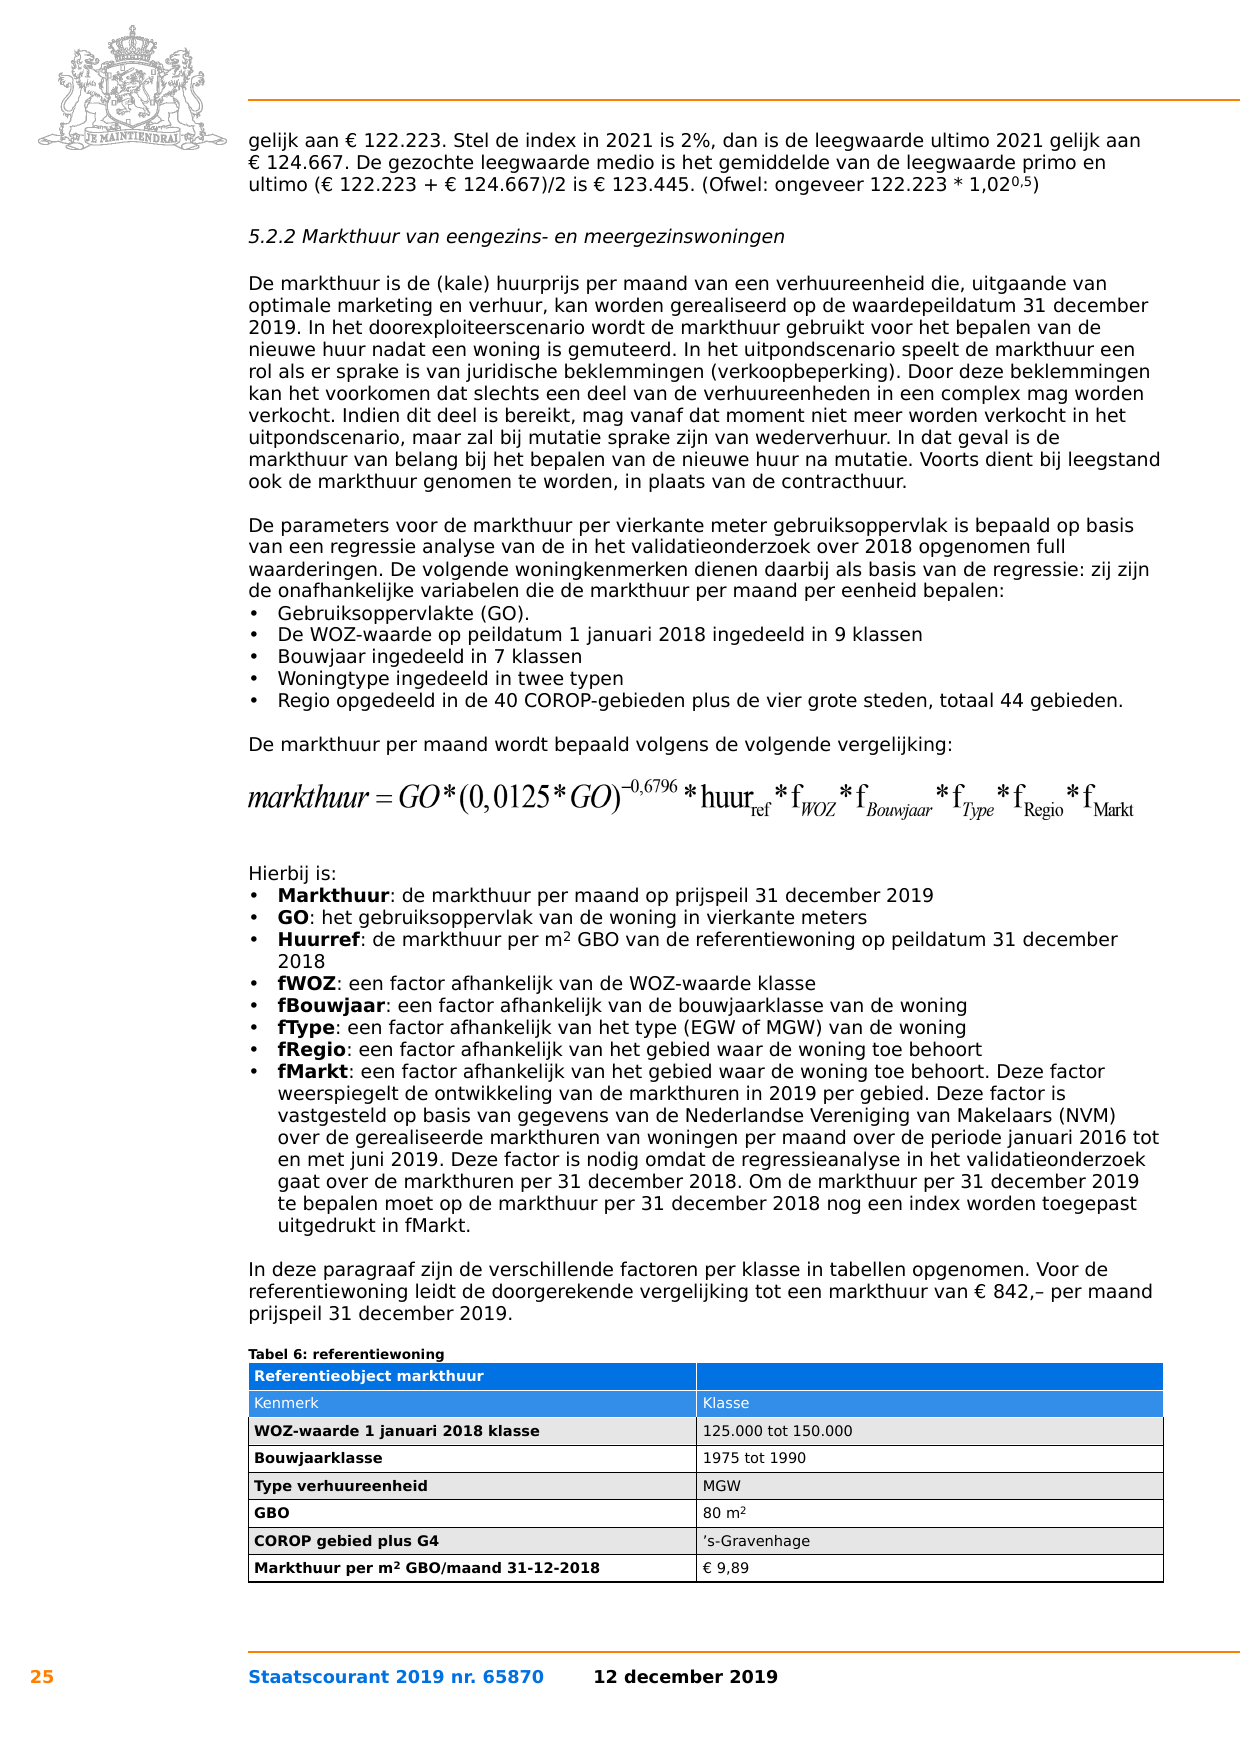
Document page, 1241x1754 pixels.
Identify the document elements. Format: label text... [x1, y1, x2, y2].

text gelijk aan € 122.223. Stel de index in 2021 is 2%, dan is de leegwaarde ultimo 2021 gelijk aan € 124.667. De gezochte leegwaarde medio is het gemiddelde van de leegwaarde primo en ultimo (€ 122.223 + € 124.667)/2 is € 123.445. (Ofwel: ongeveer 122.223 * 1,020,5) [248, 130, 1163, 196]
text • De WOZ-waarde op peildatum 1 januari 2018 ingedeeld in 9 klassen [248, 624, 1163, 646]
table_cell Kenmerk [249, 1391, 696, 1417]
table_cell Markthuur per m2 GBO/maand 31-12-2018 [249, 1555, 696, 1581]
picture [248, 778, 1134, 820]
table_cell COROP gebied plus G4 [249, 1528, 696, 1554]
text • fWOZ: een factor afhankelijk van de WOZ-waarde klasse [248, 973, 1163, 995]
table_cell 1975 tot 1990 [697, 1446, 1163, 1472]
text • fBouwjaar: een factor afhankelijk van de bouwjaarklasse van de woning [248, 995, 1163, 1017]
text In deze paragraaf zijn de verschillende factoren per klasse in tabellen opgenomen. Voor de referentiewoning leidt de doorgerekende vergelijking tot een markthuur van € 842,– per maand prijspeil 31 december 2019. [248, 1259, 1163, 1325]
text • fRegio: een factor afhankelijk van het gebied waar de woning toe behoort [248, 1039, 1163, 1061]
table_cell 125.000 tot 150.000 [697, 1418, 1163, 1444]
table_cell ’s-Gravenhage [697, 1528, 1163, 1554]
text • fType: een factor afhankelijk van het type (EGW of MGW) van de woning [248, 1017, 1163, 1039]
text • fMarkt: een factor afhankelijk van het gebied waar de woning toe behoort. Deze factor weerspiegelt de ontwikkeling van de markthuren in 2019 per gebied. Deze factor is vastgesteld op basis van gegevens van de Nederlandse Vereniging van Makelaars (NVM) over de gerealiseerde markthuren van woningen per maand over de periode januari 2016 tot en met juni 2019. Deze factor is nodig omdat de regressieanalyse in het validatieonderzoek gaat over de markthuren per 31 december 2018. Om de markthuur per 31 december 2019 te bepalen moet op de markthuur per 31 december 2018 nog een index worden toegepast uitgedrukt in fMarkt. [248, 1061, 1163, 1237]
text • GO: het gebruiksoppervlak van de woning in vierkante meters [248, 907, 1163, 929]
table_cell Type verhuureenheid [249, 1473, 696, 1499]
text • Gebruiksoppervlakte (GO). [248, 602, 1163, 624]
text De parameters voor de markthuur per vierkante meter gebruiksoppervlak is bepaald op basis van een regressie analyse van de in het validatieonderzoek over 2018 opgenomen full waarderingen. De volgende woningkenmerken dienen daarbij als basis van de regressie: zij zijn de onafhankelijke variabelen die de markthuur per maand per eenheid bepalen: [248, 514, 1163, 602]
table_cell Klasse [697, 1391, 1163, 1417]
table_header Tabel 6: referentiewoning [248, 1347, 1163, 1362]
table_cell 80 m2 [697, 1500, 1163, 1527]
table_cell GBO [249, 1500, 696, 1527]
text • Huurref: de markthuur per m2 GBO van de referentiewoning op peildatum 31 december 2018 [248, 929, 1163, 973]
table_cell € 9,89 [697, 1555, 1163, 1581]
table_cell MGW [697, 1473, 1163, 1499]
table_cell [697, 1363, 1163, 1390]
subtitle 5.2.2 Markthuur van eengezins- en meergezinswoningen [248, 226, 1163, 248]
text Hierbij is: [248, 863, 1163, 885]
table_cell Referentieobject markthuur [249, 1363, 696, 1390]
picture [38, 25, 227, 150]
text • Bouwjaar ingedeeld in 7 klassen [248, 646, 1163, 668]
text • Regio opgedeeld in de 40 COROP-gebieden plus de vier grote steden, totaal 44 gebieden. [248, 690, 1163, 712]
text • Markthuur: de markthuur per maand op prijspeil 31 december 2019 [248, 885, 1163, 907]
text De markthuur per maand wordt bepaald volgens de volgende vergelijking: [248, 734, 1163, 756]
text • Woningtype ingedeeld in twee typen [248, 668, 1163, 690]
table_cell Bouwjaarklasse [249, 1446, 696, 1472]
table_cell WOZ-waarde 1 januari 2018 klasse [249, 1418, 696, 1444]
text De markthuur is de (kale) huurprijs per maand van een verhuureenheid die, uitgaande van optimale marketing en verhuur, kan worden gerealiseerd op de waardepeildatum 31 december 2019. In het doorexploiteerscenario wordt de markthuur gebruikt voor het bepalen van de nieuwe huur nadat een woning is gemuteerd. In het uitpondscenario speelt de markthuur een rol als er sprake is van juridische beklemmingen (verkoopbeperking). Door deze beklemmingen kan het voorkomen dat slechts een deel van de verhuureenheden in een complex mag worden verkocht. Indien dit deel is bereikt, mag vanaf dat moment niet meer worden verkocht in het uitpondscenario, maar zal bij mutatie sprake zijn van wederverhuur. In dat geval is de markthuur van belang bij het bepalen van de nieuwe huur na mutatie. Voorts dient bij leegstand ook de markthuur genomen te worden, in plaats van de contracthuur. [248, 273, 1163, 493]
